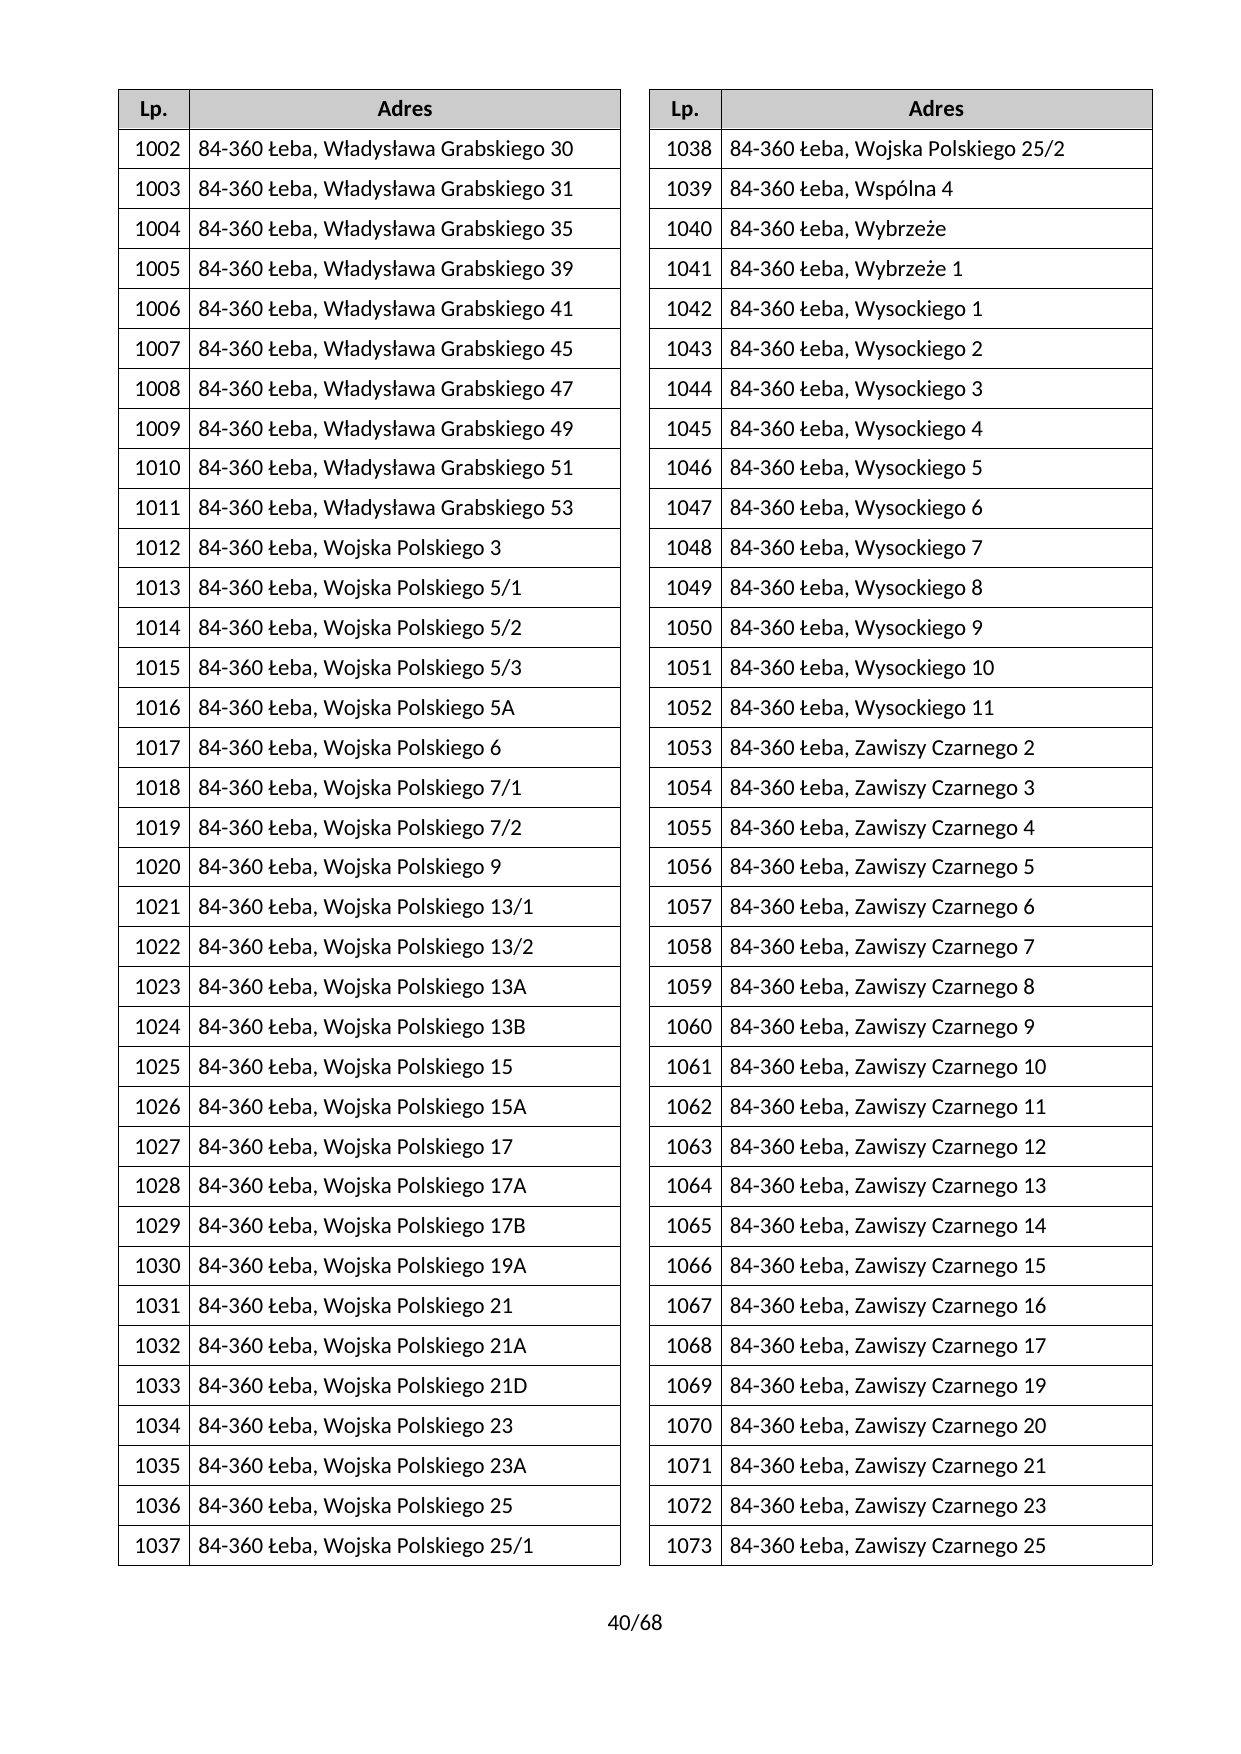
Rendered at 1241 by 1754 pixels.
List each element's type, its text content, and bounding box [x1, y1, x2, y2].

table_cell 84-360 Łeba, Zawiszy Czarnego 11 [722, 1087, 1152, 1126]
table_cell 84-360 Łeba, Wojska Polskiego 25/1 [190, 1526, 620, 1565]
table_cell 84-360 Łeba, Zawiszy Czarnego 23 [722, 1486, 1152, 1525]
table_cell 84-360 Łeba, Wojska Polskiego 21A [190, 1326, 620, 1365]
table_cell 84-360 Łeba, Zawiszy Czarnego 8 [722, 967, 1152, 1006]
table_header Lp. [119, 90, 189, 128]
table_cell 1051 [650, 648, 721, 687]
table_cell 84-360 Łeba, Władysława Grabskiego 41 [190, 289, 620, 328]
table_cell 1005 [119, 249, 189, 288]
table_cell 1018 [119, 768, 189, 807]
table_cell 1036 [119, 1486, 189, 1525]
table_cell 1032 [119, 1326, 189, 1365]
table_cell 84-360 Łeba, Wspólna 4 [722, 169, 1152, 208]
table_cell 1038 [650, 130, 721, 168]
table_cell 1027 [119, 1127, 189, 1166]
table_cell 1062 [650, 1087, 721, 1126]
table_cell 84-360 Łeba, Wojska Polskiego 23A [190, 1446, 620, 1485]
table_cell 84-360 Łeba, Zawiszy Czarnego 15 [722, 1247, 1152, 1285]
table_cell 1065 [650, 1207, 721, 1246]
table_cell 1052 [650, 688, 721, 727]
table_cell 84-360 Łeba, Wojska Polskiego 13/2 [190, 927, 620, 966]
table_cell 84-360 Łeba, Wysockiego 5 [722, 449, 1152, 487]
table_cell 84-360 Łeba, Władysława Grabskiego 31 [190, 169, 620, 208]
table_cell 84-360 Łeba, Zawiszy Czarnego 7 [722, 927, 1152, 966]
table_cell 1006 [119, 289, 189, 328]
table_cell 1057 [650, 887, 721, 926]
table_cell 84-360 Łeba, Wysockiego 6 [722, 489, 1152, 527]
table_cell 1071 [650, 1446, 721, 1485]
table_cell 1047 [650, 489, 721, 527]
table_cell 1028 [119, 1167, 189, 1206]
table_cell 1037 [119, 1526, 189, 1565]
table_cell 1009 [119, 409, 189, 448]
table_cell 84-360 Łeba, Wojska Polskiego 5/1 [190, 568, 620, 607]
table_cell 84-360 Łeba, Władysława Grabskiego 45 [190, 329, 620, 368]
table_cell 1039 [650, 169, 721, 208]
table_cell 84-360 Łeba, Zawiszy Czarnego 5 [722, 848, 1152, 886]
table_cell 84-360 Łeba, Wysockiego 8 [722, 568, 1152, 607]
table_cell 84-360 Łeba, Wojska Polskiego 17 [190, 1127, 620, 1166]
table_cell 84-360 Łeba, Wojska Polskiego 19A [190, 1247, 620, 1285]
table_cell 84-360 Łeba, Wojska Polskiego 15 [190, 1047, 620, 1086]
table_cell 1049 [650, 568, 721, 607]
table_cell 1013 [119, 568, 189, 607]
table_cell 84-360 Łeba, Wybrzeże [722, 209, 1152, 248]
table_cell 84-360 Łeba, Władysława Grabskiego 35 [190, 209, 620, 248]
table_cell 84-360 Łeba, Zawiszy Czarnego 9 [722, 1007, 1152, 1046]
table_cell 84-360 Łeba, Zawiszy Czarnego 25 [722, 1526, 1152, 1565]
table_cell 84-360 Łeba, Wojska Polskiego 9 [190, 848, 620, 886]
table_cell 1069 [650, 1366, 721, 1405]
table_cell 1044 [650, 369, 721, 408]
table_cell 1064 [650, 1167, 721, 1206]
table_cell 1019 [119, 808, 189, 847]
table_cell 84-360 Łeba, Wysockiego 2 [722, 329, 1152, 368]
table_cell 84-360 Łeba, Zawiszy Czarnego 21 [722, 1446, 1152, 1485]
table_cell 84-360 Łeba, Zawiszy Czarnego 19 [722, 1366, 1152, 1405]
table_cell 1040 [650, 209, 721, 248]
table_cell 84-360 Łeba, Zawiszy Czarnego 17 [722, 1326, 1152, 1365]
table_cell 1068 [650, 1326, 721, 1365]
table_cell 1066 [650, 1247, 721, 1285]
table_cell 1042 [650, 289, 721, 328]
table_cell 1056 [650, 848, 721, 886]
table_cell 84-360 Łeba, Zawiszy Czarnego 13 [722, 1167, 1152, 1206]
table_cell 84-360 Łeba, Wojska Polskiego 7/1 [190, 768, 620, 807]
table_cell 84-360 Łeba, Zawiszy Czarnego 14 [722, 1207, 1152, 1246]
table_cell 84-360 Łeba, Wojska Polskiego 21 [190, 1286, 620, 1325]
table_cell 84-360 Łeba, Zawiszy Czarnego 16 [722, 1286, 1152, 1325]
table_cell 84-360 Łeba, Wybrzeże 1 [722, 249, 1152, 288]
table_cell 1020 [119, 848, 189, 886]
table_cell 1072 [650, 1486, 721, 1525]
table_cell 1055 [650, 808, 721, 847]
table_cell 84-360 Łeba, Zawiszy Czarnego 10 [722, 1047, 1152, 1086]
table_cell 84-360 Łeba, Wojska Polskiego 13A [190, 967, 620, 1006]
table_header Lp. [650, 90, 721, 128]
table_cell 1029 [119, 1207, 189, 1246]
table_cell 84-360 Łeba, Wysockiego 1 [722, 289, 1152, 328]
table_cell 84-360 Łeba, Wysockiego 9 [722, 608, 1152, 647]
table_header Adres [190, 90, 620, 128]
table_cell 84-360 Łeba, Władysława Grabskiego 51 [190, 449, 620, 487]
table_cell 1004 [119, 209, 189, 248]
table_cell 84-360 Łeba, Wojska Polskiego 5/2 [190, 608, 620, 647]
table_cell 84-360 Łeba, Wojska Polskiego 13B [190, 1007, 620, 1046]
table_cell 1007 [119, 329, 189, 368]
table_cell 1060 [650, 1007, 721, 1046]
table_cell 84-360 Łeba, Wojska Polskiego 23 [190, 1406, 620, 1445]
table_cell 84-360 Łeba, Zawiszy Czarnego 12 [722, 1127, 1152, 1166]
table_cell 84-360 Łeba, Wojska Polskiego 7/2 [190, 808, 620, 847]
table_cell 84-360 Łeba, Zawiszy Czarnego 20 [722, 1406, 1152, 1445]
table_cell 84-360 Łeba, Wojska Polskiego 5/3 [190, 648, 620, 687]
table_cell 1021 [119, 887, 189, 926]
table_cell 1017 [119, 728, 189, 767]
table_cell 1016 [119, 688, 189, 727]
table_cell 1010 [119, 449, 189, 487]
table_cell 1070 [650, 1406, 721, 1445]
table_cell 84-360 Łeba, Wojska Polskiego 6 [190, 728, 620, 767]
table_cell 1045 [650, 409, 721, 448]
table_cell 84-360 Łeba, Zawiszy Czarnego 6 [722, 887, 1152, 926]
table_cell 1002 [119, 130, 189, 168]
table_cell 1011 [119, 489, 189, 527]
table_cell 84-360 Łeba, Władysława Grabskiego 47 [190, 369, 620, 408]
table_header Adres [722, 90, 1152, 128]
table_cell 84-360 Łeba, Zawiszy Czarnego 3 [722, 768, 1152, 807]
table_cell 1041 [650, 249, 721, 288]
table_cell 1073 [650, 1526, 721, 1565]
table_cell 84-360 Łeba, Wojska Polskiego 25 [190, 1486, 620, 1525]
table_cell 84-360 Łeba, Wojska Polskiego 17A [190, 1167, 620, 1206]
table_cell 84-360 Łeba, Wysockiego 4 [722, 409, 1152, 448]
table_cell 1054 [650, 768, 721, 807]
table_cell 84-360 Łeba, Wojska Polskiego 21D [190, 1366, 620, 1405]
table_cell 1014 [119, 608, 189, 647]
table_cell 1025 [119, 1047, 189, 1086]
table_cell 1043 [650, 329, 721, 368]
table_cell 1048 [650, 529, 721, 567]
table_cell 1003 [119, 169, 189, 208]
table_cell 84-360 Łeba, Wojska Polskiego 15A [190, 1087, 620, 1126]
table_cell 1061 [650, 1047, 721, 1086]
table_cell 1063 [650, 1127, 721, 1166]
table_cell 1050 [650, 608, 721, 647]
table_cell 84-360 Łeba, Wojska Polskiego 17B [190, 1207, 620, 1246]
table_cell 1035 [119, 1446, 189, 1485]
table_cell 1031 [119, 1286, 189, 1325]
table_cell 1008 [119, 369, 189, 408]
table_cell 1053 [650, 728, 721, 767]
table_cell 84-360 Łeba, Wojska Polskiego 25/2 [722, 130, 1152, 168]
table_cell 84-360 Łeba, Władysława Grabskiego 53 [190, 489, 620, 527]
table_cell 84-360 Łeba, Wysockiego 11 [722, 688, 1152, 727]
table_cell 1023 [119, 967, 189, 1006]
table_cell 1026 [119, 1087, 189, 1126]
table_cell 1034 [119, 1406, 189, 1445]
table_cell 84-360 Łeba, Wojska Polskiego 3 [190, 529, 620, 567]
table_cell 1024 [119, 1007, 189, 1046]
table_cell 84-360 Łeba, Wysockiego 3 [722, 369, 1152, 408]
table_cell 84-360 Łeba, Zawiszy Czarnego 2 [722, 728, 1152, 767]
table_cell 84-360 Łeba, Władysława Grabskiego 49 [190, 409, 620, 448]
table_cell 84-360 Łeba, Wysockiego 7 [722, 529, 1152, 567]
table_cell 1046 [650, 449, 721, 487]
table_cell 1033 [119, 1366, 189, 1405]
table_cell 1067 [650, 1286, 721, 1325]
table_cell 84-360 Łeba, Wojska Polskiego 5A [190, 688, 620, 727]
table_cell 1022 [119, 927, 189, 966]
table_cell 84-360 Łeba, Wysockiego 10 [722, 648, 1152, 687]
table_cell 84-360 Łeba, Wojska Polskiego 13/1 [190, 887, 620, 926]
table_cell 1059 [650, 967, 721, 1006]
table_cell 1058 [650, 927, 721, 966]
table_cell 1015 [119, 648, 189, 687]
table_cell 1012 [119, 529, 189, 567]
table_cell 84-360 Łeba, Władysława Grabskiego 30 [190, 130, 620, 168]
table_cell 1030 [119, 1247, 189, 1285]
table_cell 84-360 Łeba, Zawiszy Czarnego 4 [722, 808, 1152, 847]
table_cell 84-360 Łeba, Władysława Grabskiego 39 [190, 249, 620, 288]
